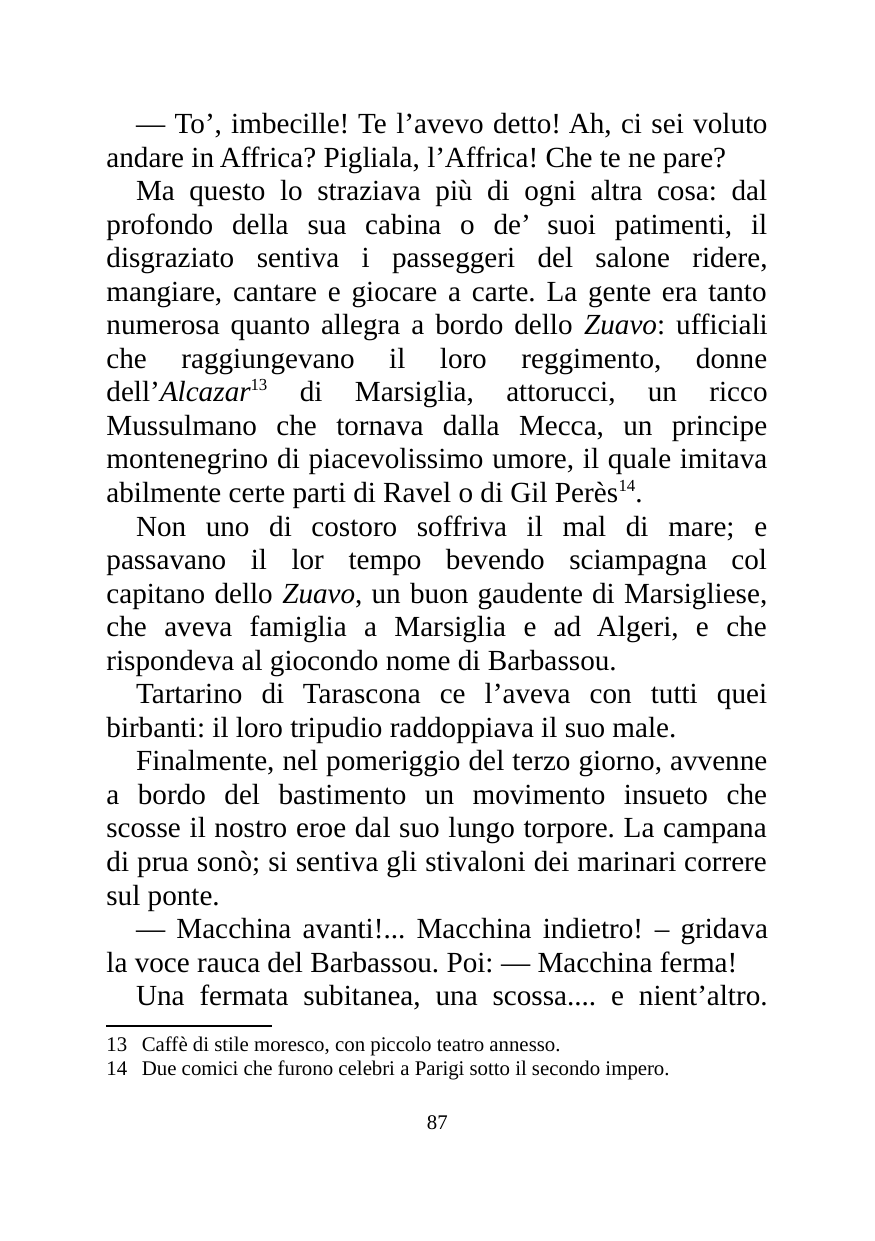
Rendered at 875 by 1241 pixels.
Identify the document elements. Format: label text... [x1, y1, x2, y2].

text Una fermata subitanea, una scossa.... e nient’altro. [106, 978, 768, 1012]
text — Macchina avanti!... Macchina indietro! – gridava la voce rauca del Barbassou. Poi: — Macchina ferma! [106, 911, 768, 978]
text Caffè di stile moresco, con piccolo teatro annesso. [106, 1032, 768, 1056]
text Ma questo lo straziava più di ogni altra cosa: dal profondo della sua cabina o de’ suoi patimenti, il disgraziato sentiva i passeggeri del salone ridere, mangiare, cantare e giocare a carte. La gente era tanto numerosa quanto allegra a bordo dello Zuavo: ufficiali che raggiungevano il loro reggimento, donne dell’Alcazar di Marsiglia, attorucci, un ricco Mussulmano che tornava dalla Mecca, un principe montenegrino di piacevolissimo umore, il quale imitava abilmente certe parti di Ravel o di Gil Perès. [106, 173, 768, 509]
text Non uno di costoro soffriva il mal di mare; e passavano il lor tempo bevendo sciampagna col capitano dello Zuavo, un buon gaudente di Marsigliese, che aveva famiglia a Marsiglia e ad Algeri, e che rispondeva al giocondo nome di Barbassou. [106, 509, 768, 676]
text Due comici che furono celebri a Parigi sotto il secondo impero. [106, 1056, 768, 1080]
text — To’, imbecille! Te l’avevo detto! Ah, ci sei voluto andare in Affrica? Pigliala, l’Affrica! Che te ne pare? [106, 106, 768, 173]
text Tartarino di Tarascona ce l’aveva con tutti quei birbanti: il loro tripudio raddoppiava il suo male. [106, 676, 768, 743]
text Finalmente, nel pomeriggio del terzo giorno, avvenne a bordo del bastimento un movimento insueto che scosse il nostro eroe dal suo lungo torpore. La campana di prua sonò; si sentiva gli stivaloni dei marinari correre sul ponte. [106, 743, 768, 911]
